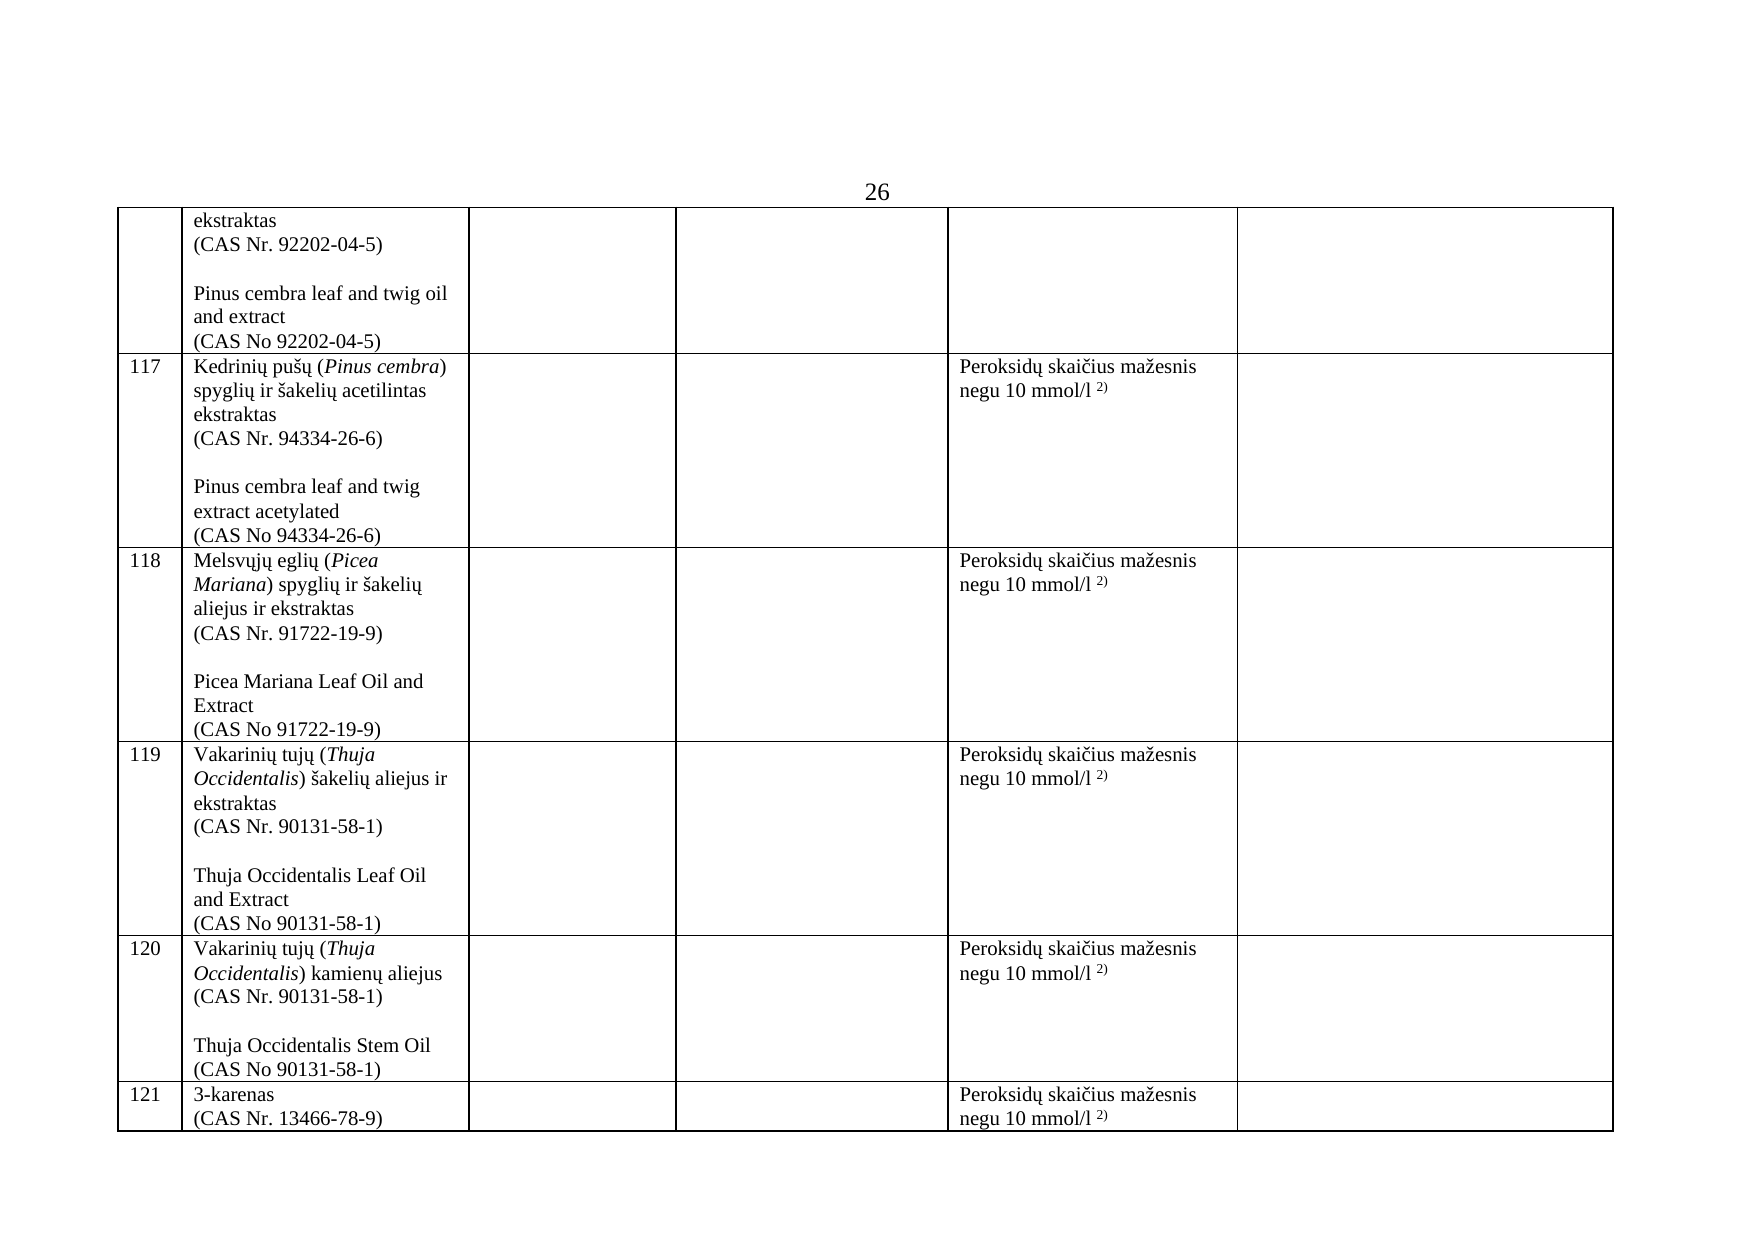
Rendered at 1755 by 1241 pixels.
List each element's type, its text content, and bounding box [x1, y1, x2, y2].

table_cell 120 [119, 936, 181, 1081]
table_cell 3-karenas (CAS Nr. 13466-78-9) [183, 1082, 468, 1130]
table_cell Peroksidų skaičius mažesnis negu 10 mmol/l 2) [949, 548, 1237, 741]
table_cell [1238, 742, 1612, 935]
table_cell 121 [119, 1082, 181, 1130]
table_cell [470, 1082, 675, 1130]
table_cell [1614, 935, 1754, 1081]
table_cell [470, 548, 675, 741]
table_cell [677, 1082, 947, 1130]
table_cell Peroksidų skaičius mažesnis negu 10 mmol/l 2) [949, 936, 1237, 1081]
table_cell 118 [119, 548, 181, 741]
table_cell [1614, 207, 1754, 353]
table_cell Kedrinių pušų (Pinus cembra) spyglių ir šakelių acetilintas ekstraktas (CAS Nr. 94334-26-6) Pinus cembra leaf and twig extract acetylated (CAS No 94334-26-6) [183, 354, 468, 547]
table_cell [1238, 354, 1612, 547]
table_cell Peroksidų skaičius mažesnis negu 10 mmol/l 2) [949, 742, 1237, 935]
table_cell Peroksidų skaičius mažesnis negu 10 mmol/l 2) [949, 1082, 1237, 1130]
table_cell Melsvųjų eglių (Picea Mariana) spyglių ir šakelių aliejus ir ekstraktas (CAS Nr. 91722-19-9) Picea Mariana Leaf Oil and Extract (CAS No 91722-19-9) [183, 548, 468, 741]
table_cell [1614, 741, 1754, 935]
table_cell [1238, 548, 1612, 741]
table_cell Vakarinių tujų (Thuja Occidentalis) kamienų aliejus (CAS Nr. 90131-58-1) Thuja Occidentalis Stem Oil (CAS No 90131-58-1) [183, 936, 468, 1081]
table_cell 117 [119, 354, 181, 547]
table_cell [1238, 208, 1612, 353]
table_cell [677, 548, 947, 741]
table_cell [677, 936, 947, 1081]
table_cell [470, 208, 675, 353]
table_cell [949, 208, 1237, 353]
table_cell ekstraktas (CAS Nr. 92202-04-5) Pinus cembra leaf and twig oil and extract (CAS No 92202-04-5) [183, 208, 468, 353]
table_cell [470, 742, 675, 935]
table_cell [1614, 353, 1754, 547]
table_cell [677, 208, 947, 353]
table_cell 119 [119, 742, 181, 935]
table_cell [470, 354, 675, 547]
table_cell [677, 742, 947, 935]
table_cell [1238, 936, 1612, 1081]
table_cell [1614, 547, 1754, 741]
table_cell Vakarinių tujų (Thuja Occidentalis) šakelių aliejus ir ekstraktas (CAS Nr. 90131-58-1) Thuja Occidentalis Leaf Oil and Extract (CAS No 90131-58-1) [183, 742, 468, 935]
table_cell [677, 354, 947, 547]
table_cell [470, 936, 675, 1081]
table_cell [1238, 1082, 1612, 1130]
table_cell [1614, 1081, 1754, 1130]
table_cell Peroksidų skaičius mažesnis negu 10 mmol/l 2) [949, 354, 1237, 547]
table_cell [119, 208, 181, 353]
